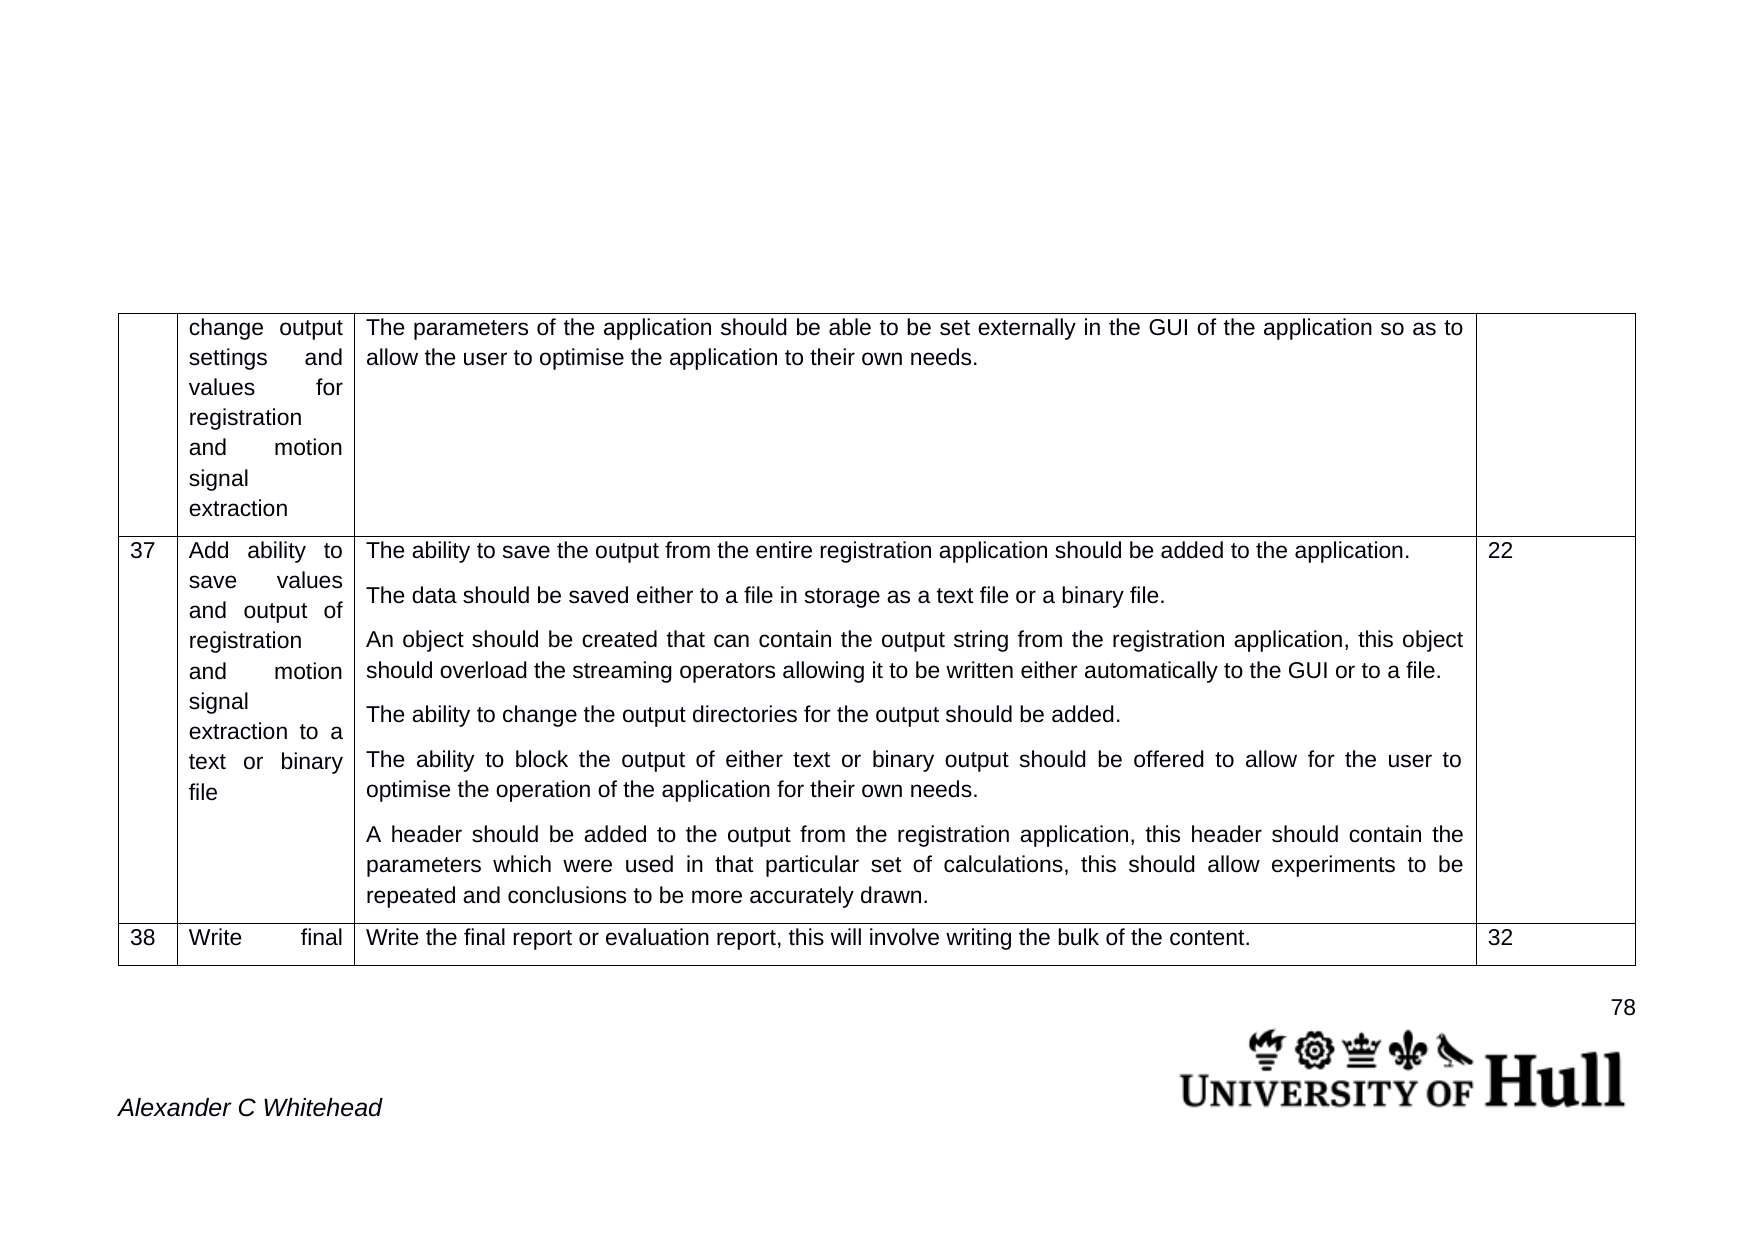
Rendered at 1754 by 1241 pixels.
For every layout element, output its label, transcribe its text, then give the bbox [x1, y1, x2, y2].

table_cell 22 [1477, 537, 1635, 922]
table_cell Add ability to save values and output of registration and motion signal extraction to a text or binary file [178, 537, 354, 922]
table_cell [119, 314, 177, 536]
picture [1173, 1020, 1634, 1117]
table_cell Write final [178, 924, 354, 964]
table_cell change output settings and values for registration and motion signal extraction [178, 314, 354, 536]
table_cell 38 [119, 924, 177, 964]
table_cell [1477, 314, 1635, 536]
table_cell Write the final report or evaluation report, this will involve writing the bulk of the content. [355, 924, 1476, 964]
table_cell 37 [119, 537, 177, 922]
table_cell 32 [1477, 924, 1635, 964]
table_cell The ability to save the output from the entire registration application should be added to the application. The data should be saved either to a file in storage as a text file or a binary file. An object should be created that can contain the output string from the registration application, this object should overload the streaming operators allowing it to be written either automatically to the GUI or to a file. The ability to change the output directories for the output should be added. The ability to block the output of either text or binary output should be offered to allow for the user to optimise the operation of the application for their own needs. A header should be added to the output from the registration application, this header should contain the parameters which were used in that particular set of calculations, this should allow experiments to be repeated and conclusions to be more accurately drawn. [355, 537, 1476, 922]
table_cell The parameters of the application should be able to be set externally in the GUI of the application so as to allow the user to optimise the application to their own needs. [355, 314, 1476, 536]
